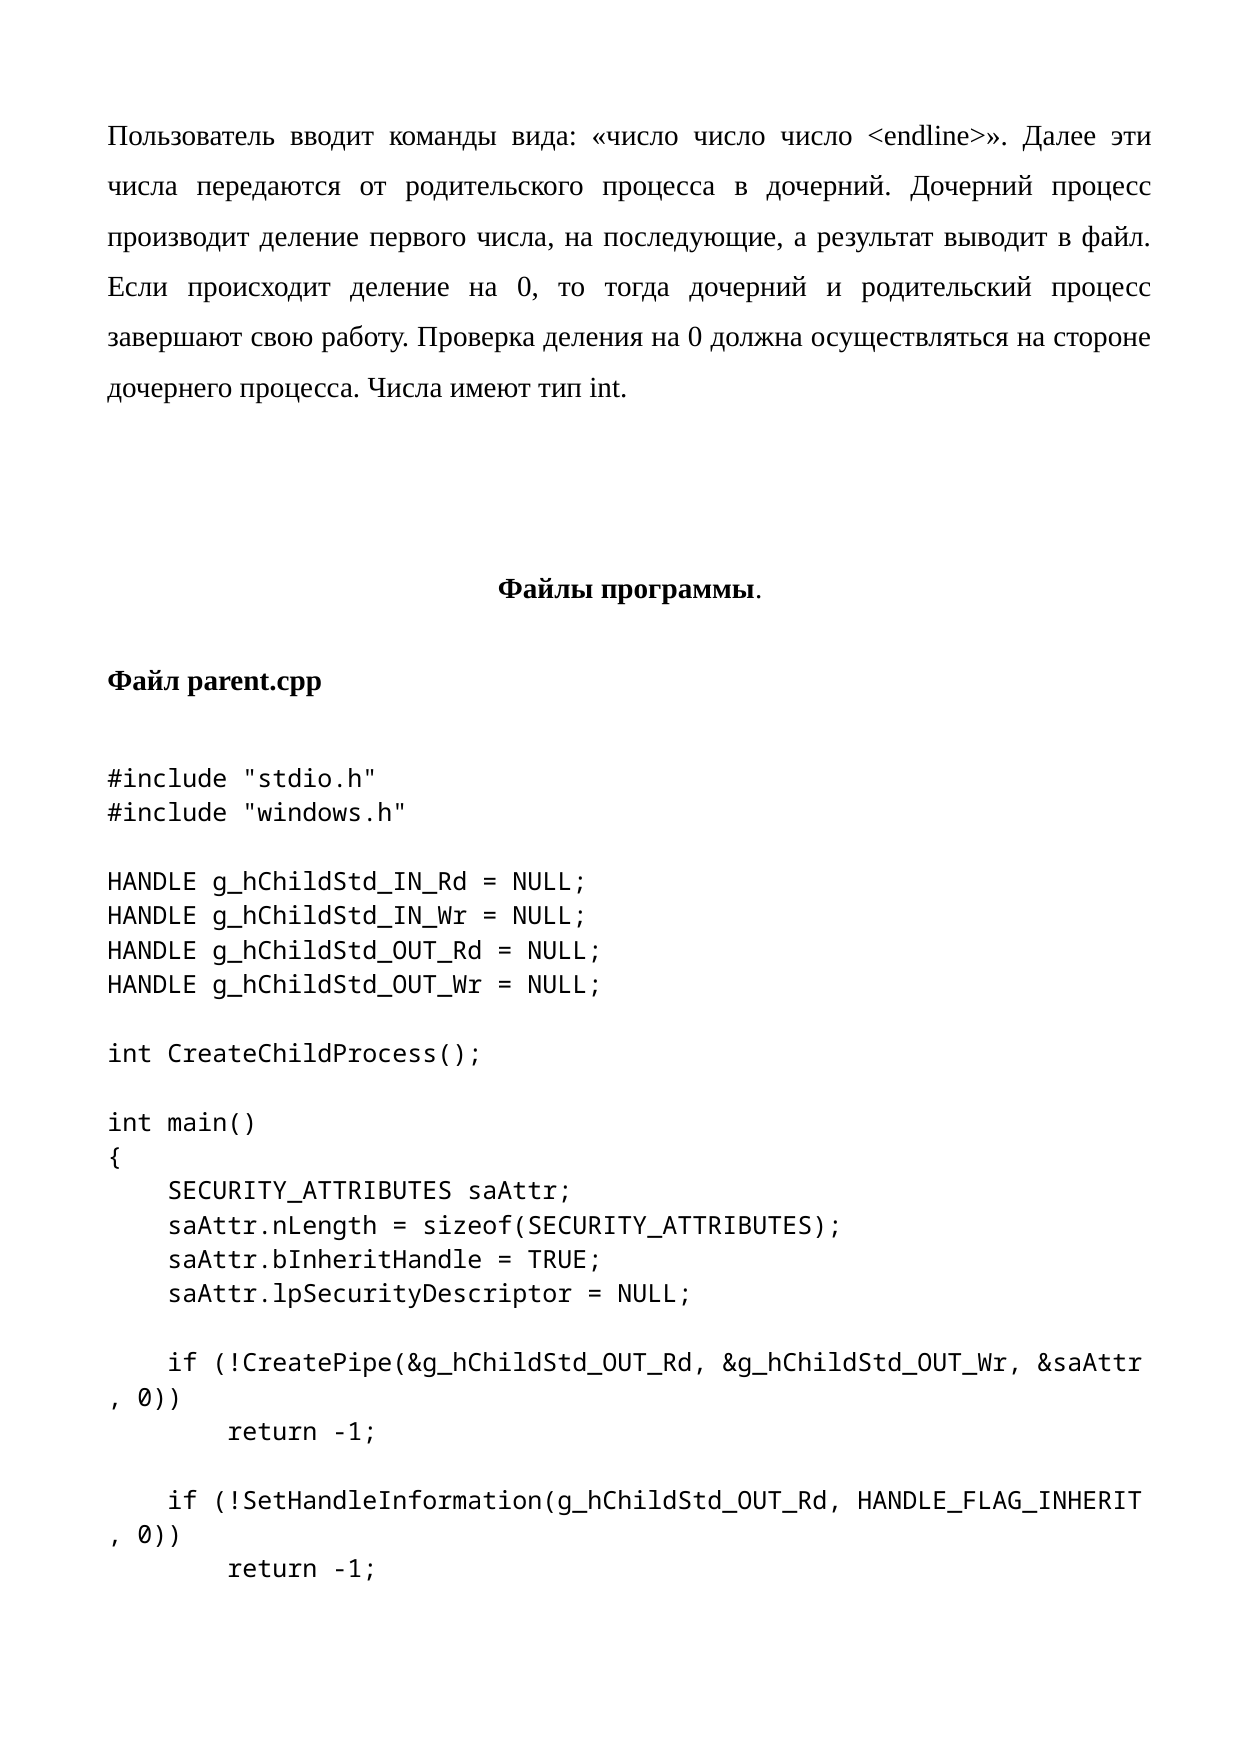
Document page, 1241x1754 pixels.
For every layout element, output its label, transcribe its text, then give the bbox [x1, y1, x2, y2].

text return -1; [107, 1551, 1153, 1585]
text saAttr.bInheritHandle = TRUE; [107, 1241, 1153, 1276]
text if (!SetHandleInformation(g_hChildStd_OUT_Rd, HANDLE_FLAG_INHERIT, 0)) [107, 1482, 1153, 1551]
text int main() [107, 1104, 1153, 1138]
text #include "stdio.h" [107, 760, 1153, 794]
text if (!CreatePipe(&g_hChildStd_OUT_Rd, &g_hChildStd_OUT_Wr, &saAttr, 0)) [107, 1344, 1153, 1413]
text return -1; [107, 1413, 1153, 1448]
text SECURITY_ATTRIBUTES saAttr; [107, 1173, 1153, 1207]
text Файл parent.cpp [107, 663, 1153, 697]
text { [107, 1138, 1153, 1173]
text HANDLE g_hChildStd_IN_Wr = NULL; [107, 898, 1153, 932]
text saAttr.lpSecurityDescriptor = NULL; [107, 1276, 1153, 1310]
text HANDLE g_hChildStd_OUT_Wr = NULL; [107, 966, 1153, 1001]
text int CreateChildProcess(); [107, 1035, 1153, 1069]
text HANDLE g_hChildStd_IN_Rd = NULL; [107, 863, 1153, 898]
text HANDLE g_hChildStd_OUT_Rd = NULL; [107, 932, 1153, 966]
text #include "windows.h" [107, 794, 1153, 829]
text Файлы программы. [107, 571, 1153, 604]
text saAttr.nLength = sizeof(SECURITY_ATTRIBUTES); [107, 1207, 1153, 1241]
text Пользователь вводит команды вида: «число число число <endline>». Далее эти числа передаются от родительского процесса в дочерний. Дочерний процесс производит деление первого числа, на последующие, а результат выводит в файл. Если происходит деление на 0, то тогда дочерний и родительский процесс завершают свою работу. Проверка деления на 0 должна осуществляться на стороне дочернего процесса. Числа имеют тип int. [107, 118, 1153, 403]
